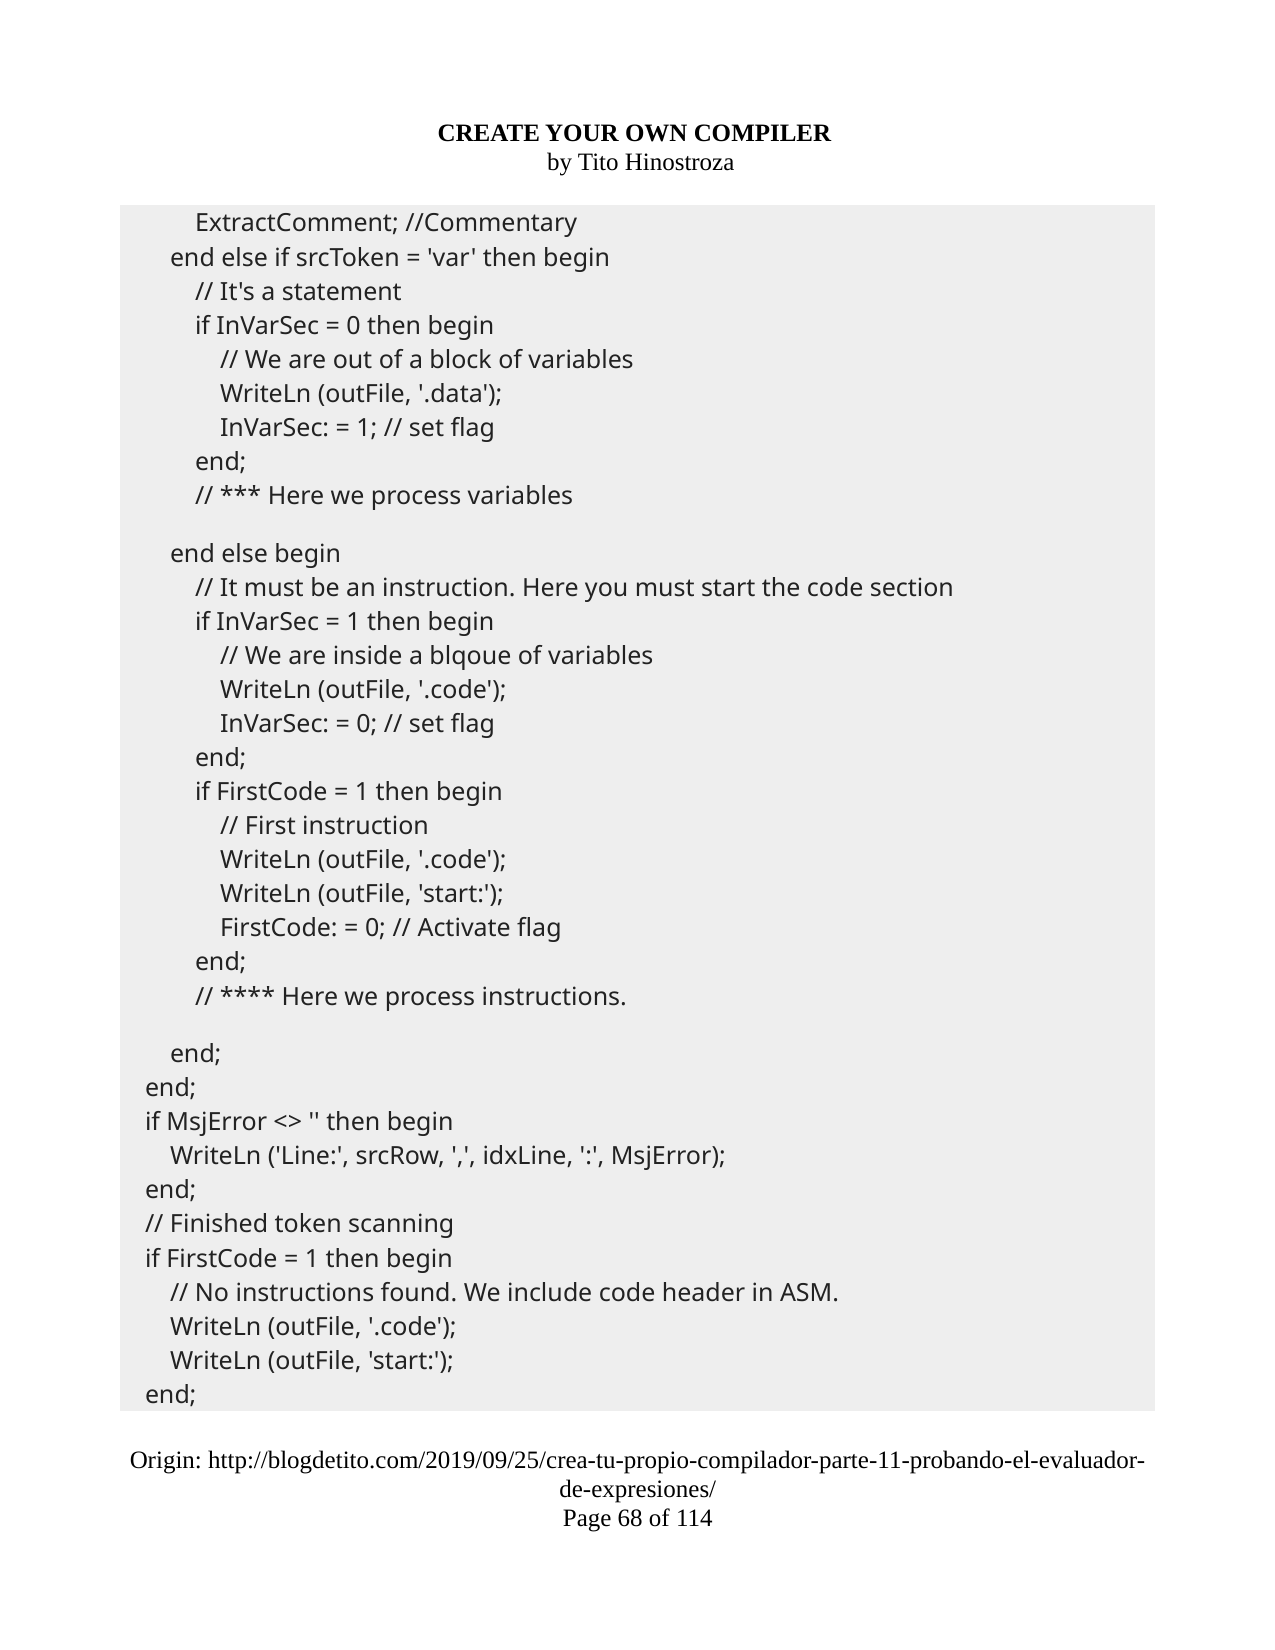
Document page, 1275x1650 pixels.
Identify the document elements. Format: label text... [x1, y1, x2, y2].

text end; [120, 1172, 1155, 1206]
text if InVarSec = 1 then begin [120, 603, 1155, 637]
text // We are out of a block of variables [120, 341, 1155, 375]
text // *** Here we process variables [120, 478, 1155, 512]
text end; [120, 1036, 1155, 1070]
text // Finished token scanning [120, 1206, 1155, 1240]
text WriteLn ('Line:', srcRow, ',', idxLine, ':', MsjError); [120, 1138, 1155, 1172]
text // No instructions found. We include code header in ASM. [120, 1274, 1155, 1308]
text // First instruction [120, 808, 1155, 842]
text end; [120, 740, 1155, 774]
text end else begin [120, 535, 1155, 569]
text WriteLn (outFile, 'start:'); [120, 876, 1155, 910]
text WriteLn (outFile, '.code'); [120, 842, 1155, 876]
text // It's a statement [120, 273, 1155, 307]
text InVarSec: = 0; // set flag [120, 706, 1155, 740]
text ExtractComment; //Commentary [120, 205, 1155, 239]
text // We are inside a blqoue of variables [120, 637, 1155, 672]
text end; [120, 944, 1155, 978]
text if MsjError <> '' then begin [120, 1104, 1155, 1138]
text if InVarSec = 0 then begin [120, 307, 1155, 341]
text WriteLn (outFile, '.code'); [120, 1308, 1155, 1342]
text // **** Here we process instructions. [120, 978, 1155, 1012]
text end; [120, 1376, 1155, 1411]
text WriteLn (outFile, '.data'); [120, 375, 1155, 409]
text if FirstCode = 1 then begin [120, 1240, 1155, 1274]
text end; [120, 443, 1155, 478]
text WriteLn (outFile, '.code'); [120, 672, 1155, 706]
text WriteLn (outFile, 'start:'); [120, 1342, 1155, 1376]
text InVarSec: = 1; // set flag [120, 409, 1155, 443]
text if FirstCode = 1 then begin [120, 774, 1155, 808]
text FirstCode: = 0; // Activate flag [120, 910, 1155, 944]
text end else if srcToken = 'var' then begin [120, 239, 1155, 273]
text // It must be an instruction. Here you must start the code section [120, 569, 1155, 603]
text end; [120, 1070, 1155, 1104]
